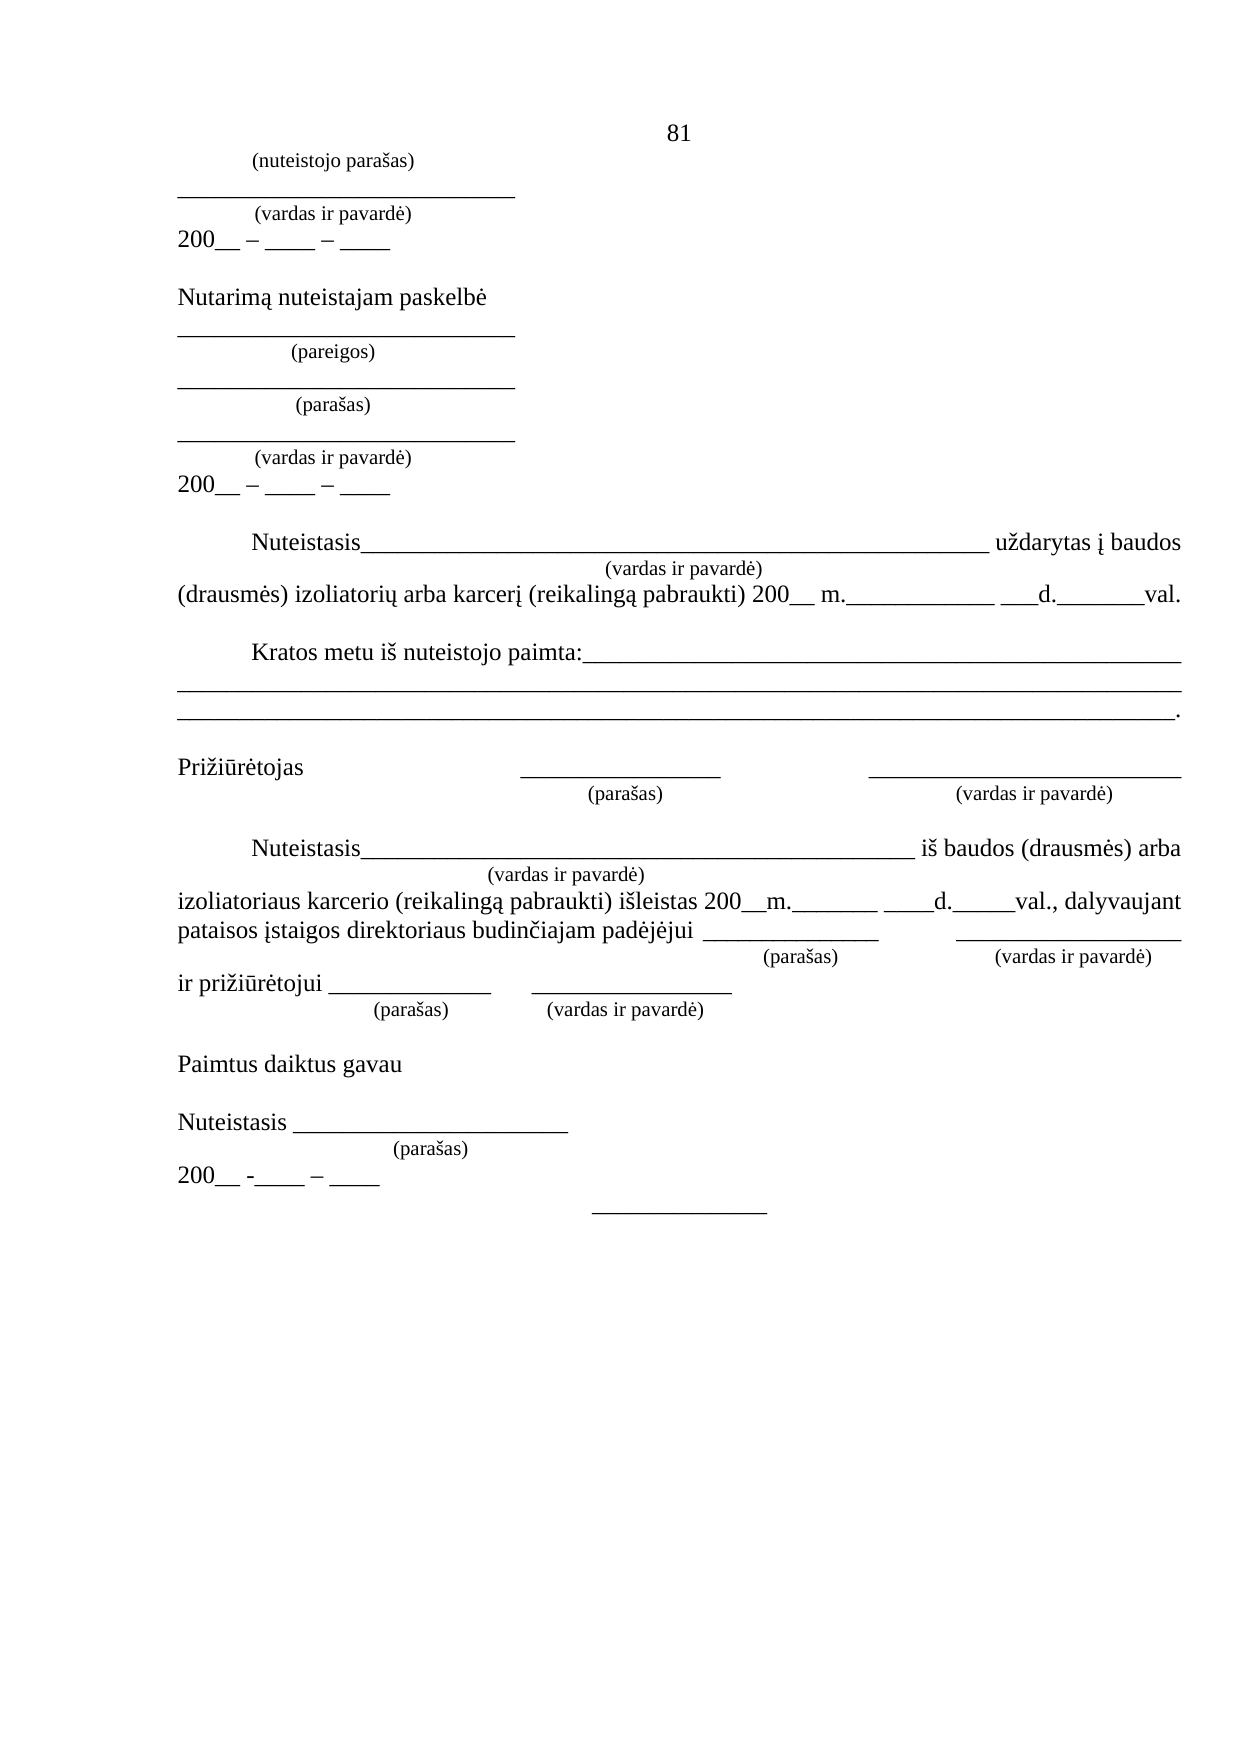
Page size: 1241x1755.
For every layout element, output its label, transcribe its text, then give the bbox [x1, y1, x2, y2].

text ___________________________ [177, 172, 1181, 200]
text ___________________________ [177, 363, 1181, 392]
text pataisos įstaigos direktoriaus budinčiajam padėjėjui [177, 915, 1181, 944]
text (drausmės) izoliatorių arba karcerį (reikalingą pabraukti) 200__ m. ___d._______val. [177, 579, 1181, 608]
text (parašas) [177, 1136, 1181, 1160]
text Nuteistasis iš baudos (drausmės) arba [177, 833, 1181, 862]
text Nutarimą nuteistajam paskelbė [177, 282, 1181, 311]
text Paimtus daiktus gavau [177, 1049, 1181, 1078]
text (parašas) [177, 392, 1181, 416]
text (vardas ir pavardė) [177, 445, 1181, 469]
text (parašas) (vardas ir pavardė) [177, 944, 1181, 968]
text (parašas) (vardas ir pavardė) [177, 997, 1181, 1021]
text (nuteistojo parašas) [177, 148, 1181, 172]
text ______________ [177, 1188, 1181, 1217]
text ___________________________ [177, 311, 1181, 339]
text Prižiūrėtojas ________________ _________________________ [177, 752, 1181, 781]
text . [177, 694, 1181, 723]
text (vardas ir pavardė) [177, 200, 1181, 224]
text Kratos metu iš nuteistojo paimta: [177, 637, 1181, 666]
text (parašas) (vardas ir pavardė) [177, 781, 1181, 805]
text 200__ – ____ – ____ [177, 469, 1181, 498]
text 200__ – ____ – ____ [177, 224, 1181, 253]
text (vardas ir pavardė) [177, 862, 1181, 886]
text 200__ -____ – ____ [177, 1160, 1181, 1188]
text ir prižiūrėtojui ____________ ________________ [177, 968, 1181, 997]
text izoliatoriaus karcerio (reikalingą pabraukti) išleistas 200__m. ____d._____val., dalyvaujant [177, 886, 1181, 915]
text (vardas ir pavardė) [177, 555, 1181, 579]
text (pareigos) [177, 339, 1181, 363]
text ___________________________ [177, 416, 1181, 445]
text Nuteistasis ______________________ [177, 1107, 1181, 1136]
text Nuteistasis uždarytas į baudos [177, 527, 1181, 555]
